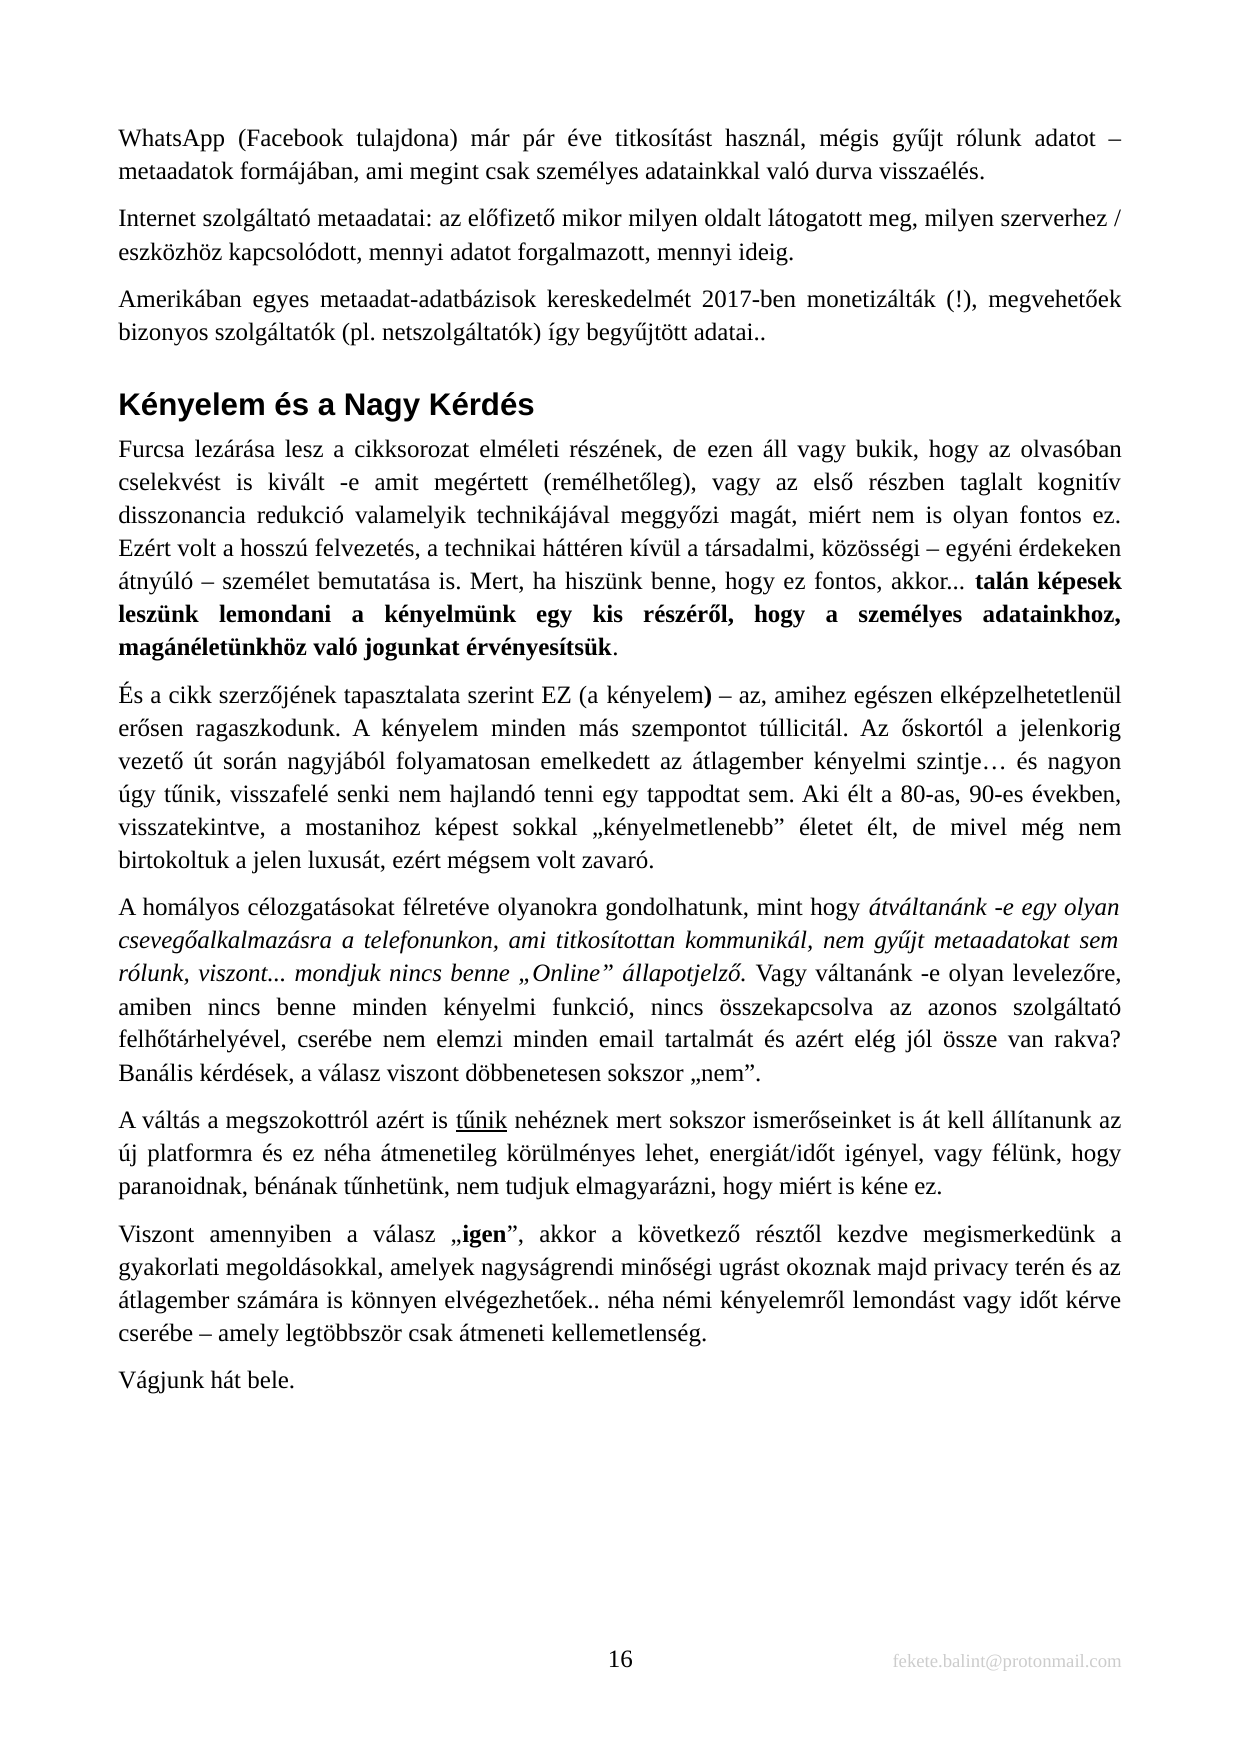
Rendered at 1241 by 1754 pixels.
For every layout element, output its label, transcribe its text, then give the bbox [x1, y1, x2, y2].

text Vágjunk hát bele. [118, 1366, 1122, 1394]
text Furcsa lezárása lesz a cikksorozat elméleti részének, de ezen áll vagy bukik, hogy az olvasóban cselekvést is kivált -e amit megértett (remélhetőleg), vagy az első részben taglalt kognitív disszonancia redukció valamelyik technikájával meggyőzi magát, miért nem is olyan fontos ez. Ezért volt a hosszú felvezetés, a technikai háttéren kívül a társadalmi, közösségi – egyéni érdekeken átnyúló – személet bemutatása is. Mert, ha hiszünk benne, hogy ez fontos, akkor... talán képesek leszünk lemondani a kényelmünk egy kis részéről, hogy a személyes adatainkhoz, magánéletünkhöz való jogunkat érvényesítsük. [118, 434, 1122, 661]
text És a cikk szerzőjének tapasztalata szerint EZ (a kényelem) – az, amihez egészen elképzelhetetlenül erősen ragaszkodunk. A kényelem minden más szempontot túllicitál. Az őskortól a jelenkorig vezető út során nagyjából folyamatosan emelkedett az átlagember kényelmi szintje… és nagyon úgy tűnik, visszafelé senki nem hajlandó tenni egy tappodtat sem. Aki élt a 80-as, 90-es években, visszatekintve, a mostanihoz képest sokkal „kényelmetlenebb” életet élt, de mivel még nem birtokoltuk a jelen luxusát, ezért mégsem volt zavaró. [118, 680, 1122, 874]
text WhatsApp (Facebook tulajdona) már pár éve titkosítást használ, mégis gyűjt rólunk adatot – metaadatok formájában, ami megint csak személyes adatainkkal való durva visszaélés. [118, 123, 1122, 185]
text A váltás a megszokottról azért is tűnik nehéznek mert sokszor ismerőseinket is át kell állítanunk az új platformra és ez néha átmenetileg körülményes lehet, energiát/időt igényel, vagy félünk, hogy paranoidnak, bénának tűnhetünk, nem tudjuk elmagyarázni, hogy miért is kéne ez. [118, 1105, 1122, 1200]
text Internet szolgáltató metaadatai: az előfizető mikor milyen oldalt látogatott meg, milyen szerverhez / eszközhöz kapcsolódott, mennyi adatot forgalmazott, mennyi ideig. [118, 203, 1122, 265]
text Viszont amennyiben a válasz „igen”, akkor a következő résztől kezdve megismerkedünk a gyakorlati megoldásokkal, amelyek nagyságrendi minőségi ugrást okoznak majd privacy terén és az átlagember számára is könnyen elvégezhetőek.. néha némi kényelemről lemondást vagy időt kérve cserébe – amely legtöbbször csak átmeneti kellemetlenség. [118, 1219, 1122, 1347]
text Amerikában egyes metaadat-adatbázisok kereskedelmét 2017-ben monetizálták (!), megvehetőek bizonyos szolgáltatók (pl. netszolgáltatók) így begyűjtött adatai.. [118, 284, 1122, 346]
text A homályos célozgatásokat félretéve olyanokra gondolhatunk, mint hogy átváltanánk -e egy olyan csevegőalkalmazásra a telefonunkon, ami titkosítottan kommunikál, nem gyűjt metaadatokat sem rólunk, viszont... mondjuk nincs benne „Online” állapotjelző. Vagy váltanánk -e olyan levelezőre, amiben nincs benne minden kényelmi funkció, nincs összekapcsolva az azonos szolgáltató felhőtárhelyével, cserébe nem elemzi minden email tartalmát és azért elég jól össze van rakva? Banális kérdések, a válasz viszont döbbenetesen sokszor „nem”. [118, 892, 1122, 1086]
subtitle Kényelem és a Nagy Kérdés [118, 386, 1122, 422]
